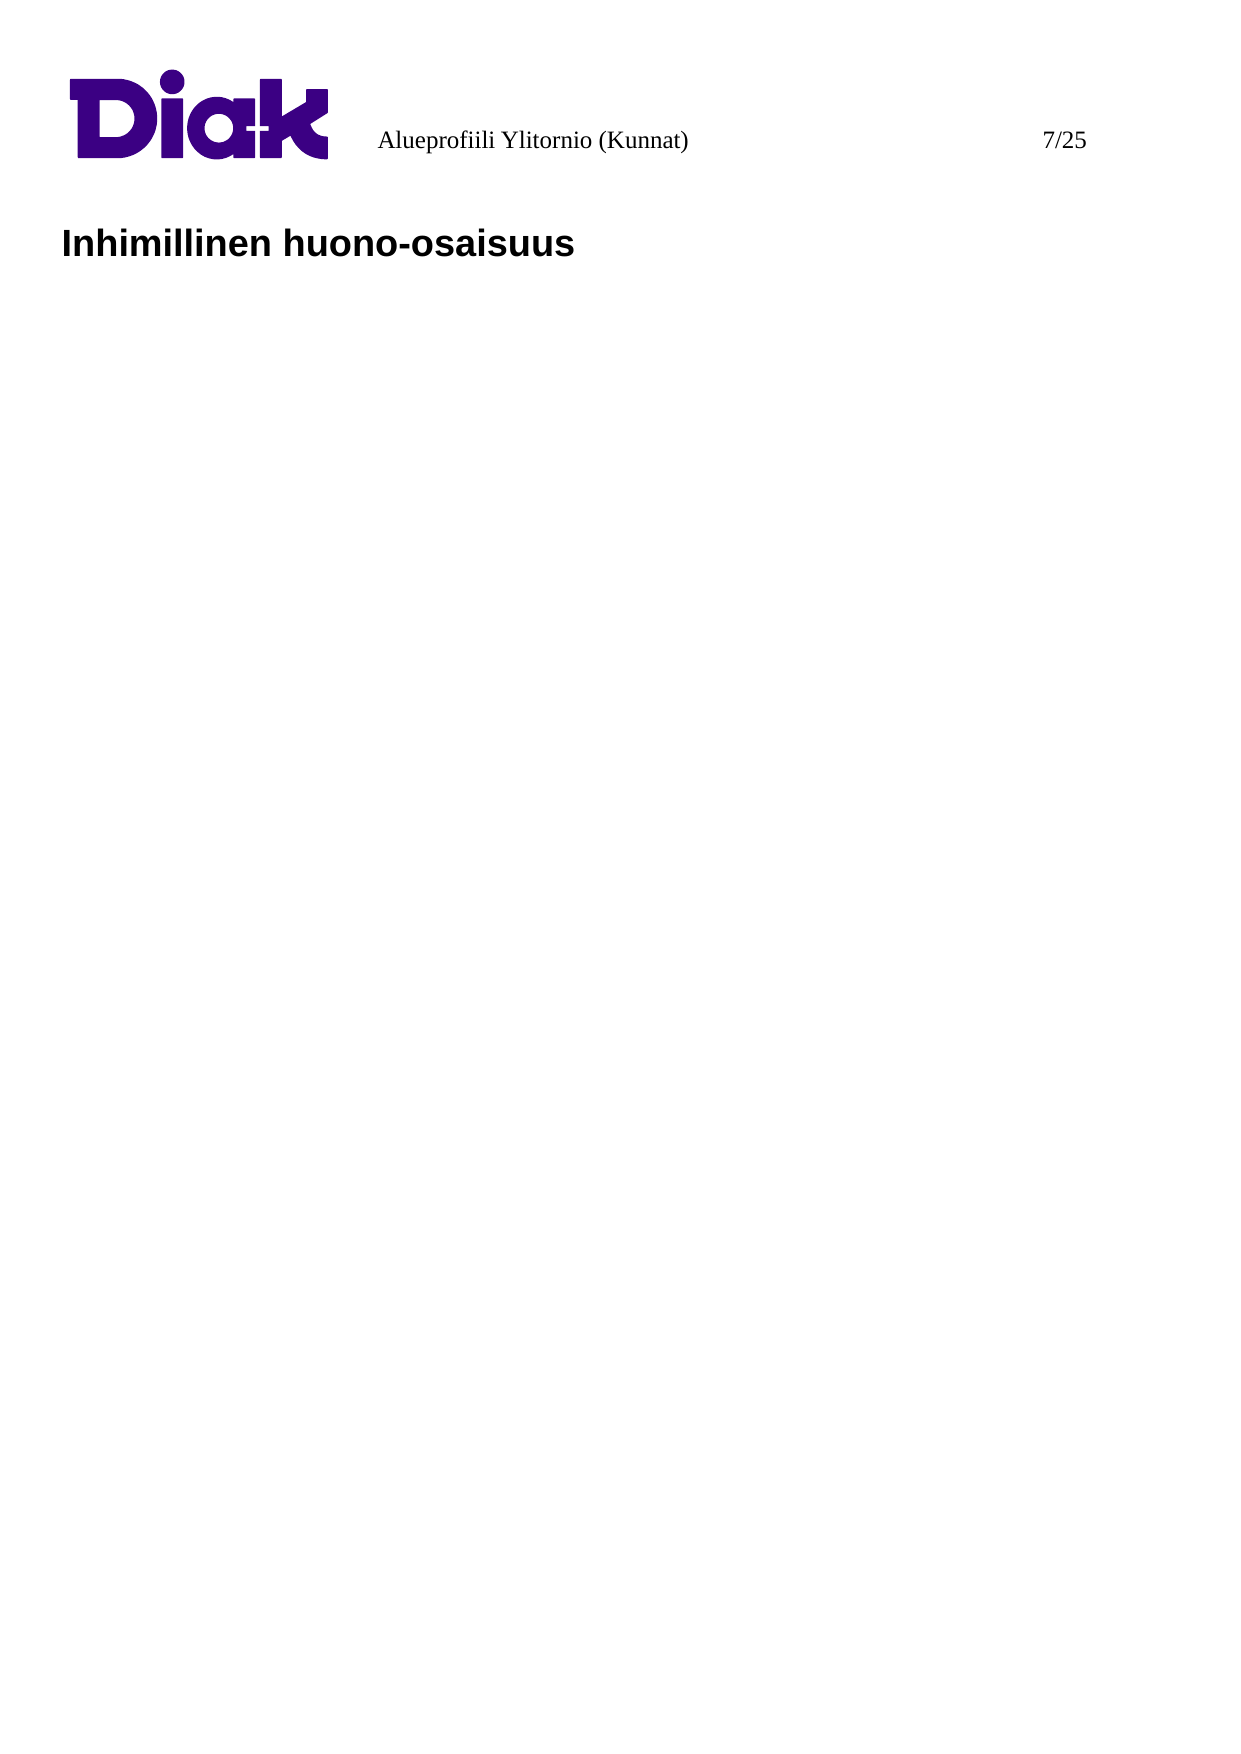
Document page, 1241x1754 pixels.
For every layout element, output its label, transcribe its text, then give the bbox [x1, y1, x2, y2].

subtitle Inhimillinen huono-osaisuus [61, 221, 1179, 265]
